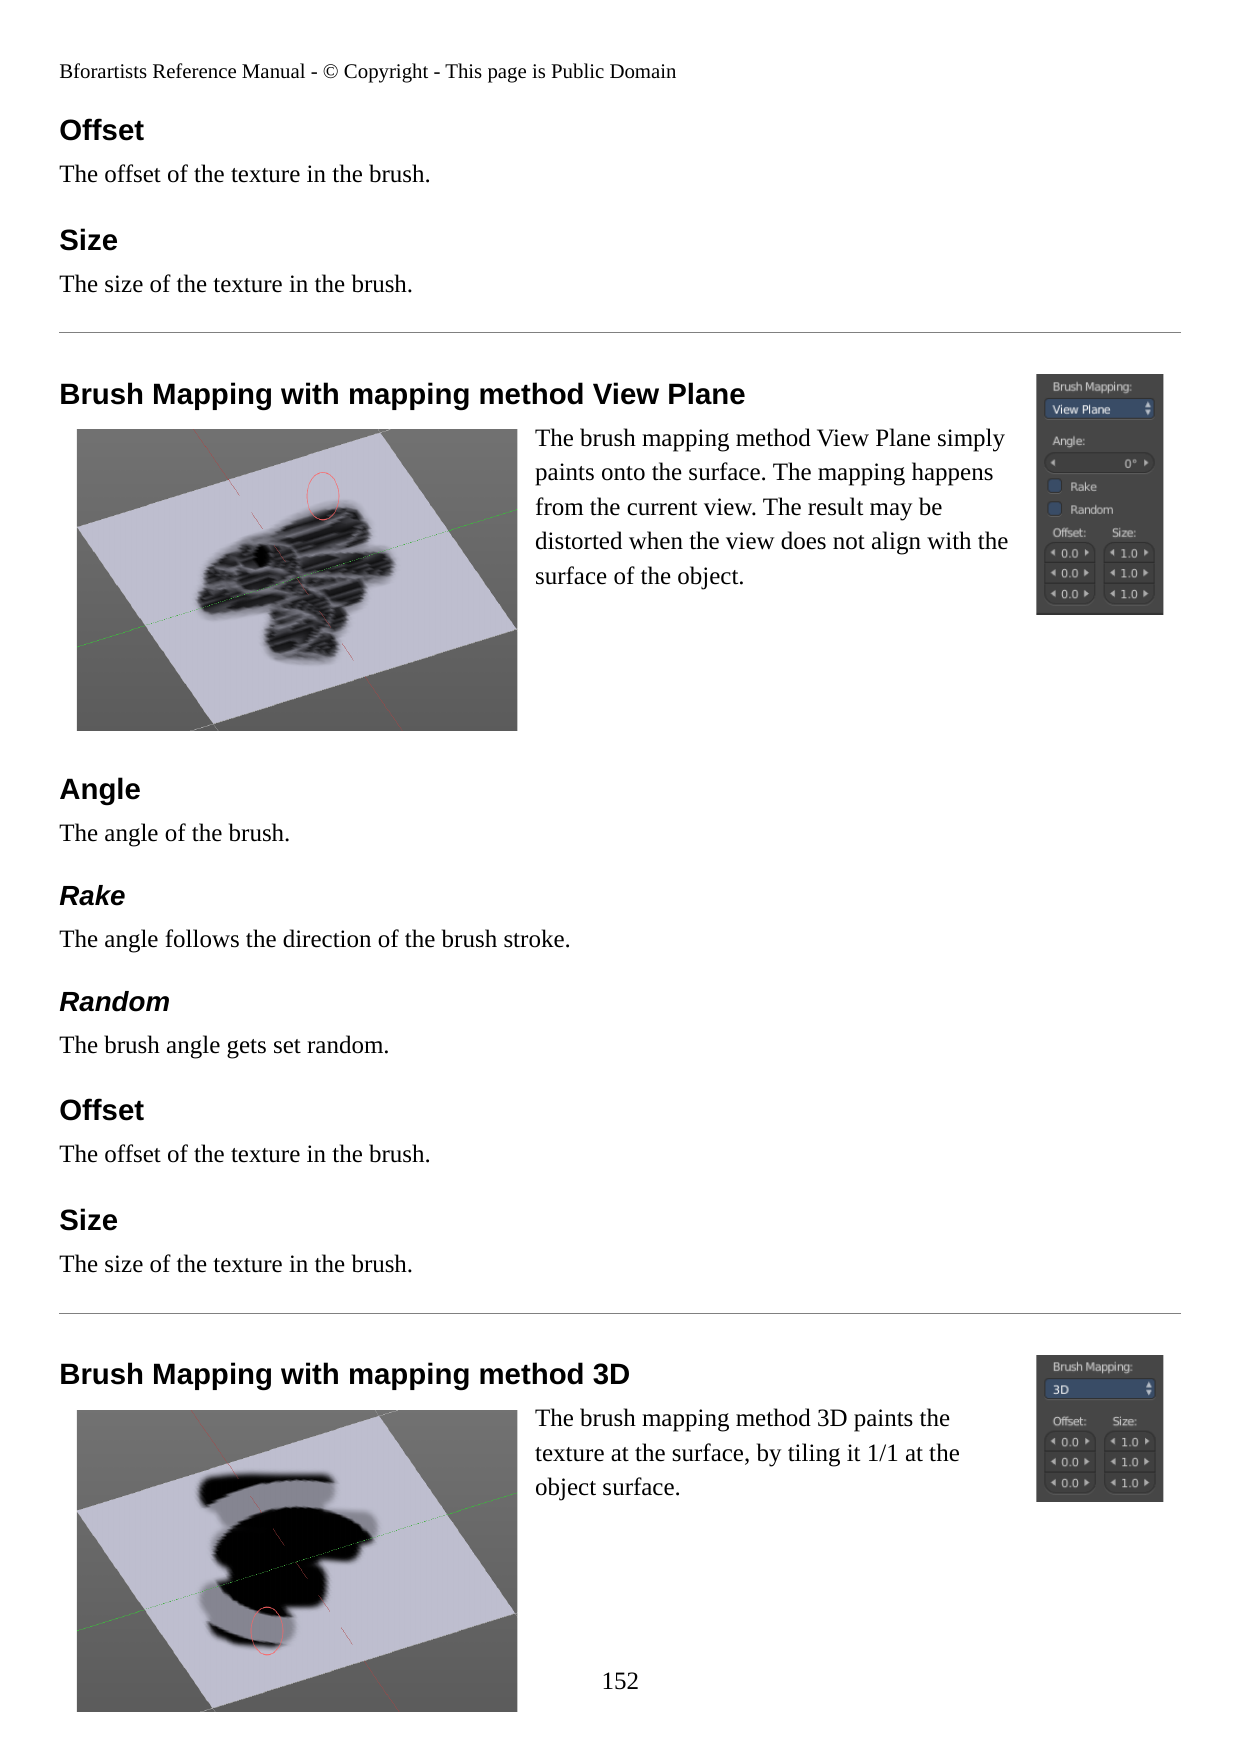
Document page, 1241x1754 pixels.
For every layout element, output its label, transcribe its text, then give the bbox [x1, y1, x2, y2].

text The size of the texture in the brush. [59, 1249, 1181, 1278]
subtitle Offset [59, 113, 1181, 146]
subtitle Offset [59, 1093, 1181, 1127]
text The angle follows the direction of the brush stroke. [59, 924, 1181, 952]
text The offset of the texture in the brush. [59, 1139, 1181, 1168]
subtitle Rake [59, 879, 1181, 911]
picture [1036, 1355, 1164, 1502]
text The offset of the texture in the brush. [59, 159, 1181, 188]
picture [76, 1410, 518, 1712]
text The brush angle gets set random. [59, 1030, 1181, 1058]
subtitle Size [59, 222, 1181, 256]
subtitle Angle [59, 772, 1181, 805]
picture [1036, 374, 1164, 615]
subtitle Brush Mapping with mapping method View Plane [59, 377, 1036, 410]
subtitle Brush Mapping with mapping method 3D [59, 1357, 1036, 1391]
text The angle of the brush. [59, 818, 1181, 847]
subtitle Random [59, 985, 1181, 1017]
picture [76, 429, 518, 731]
text The size of the texture in the brush. [59, 269, 1181, 297]
text The brush mapping method View Plane simply paints onto the surface. The mapping happens from the current view. The result may be distorted when the view does not align with the surface of the object. [59, 423, 1036, 589]
text The brush mapping method 3D paints the texture at the surface, by tiling it 1/1 at the object surface. [59, 1403, 1036, 1501]
subtitle Size [59, 1203, 1181, 1237]
